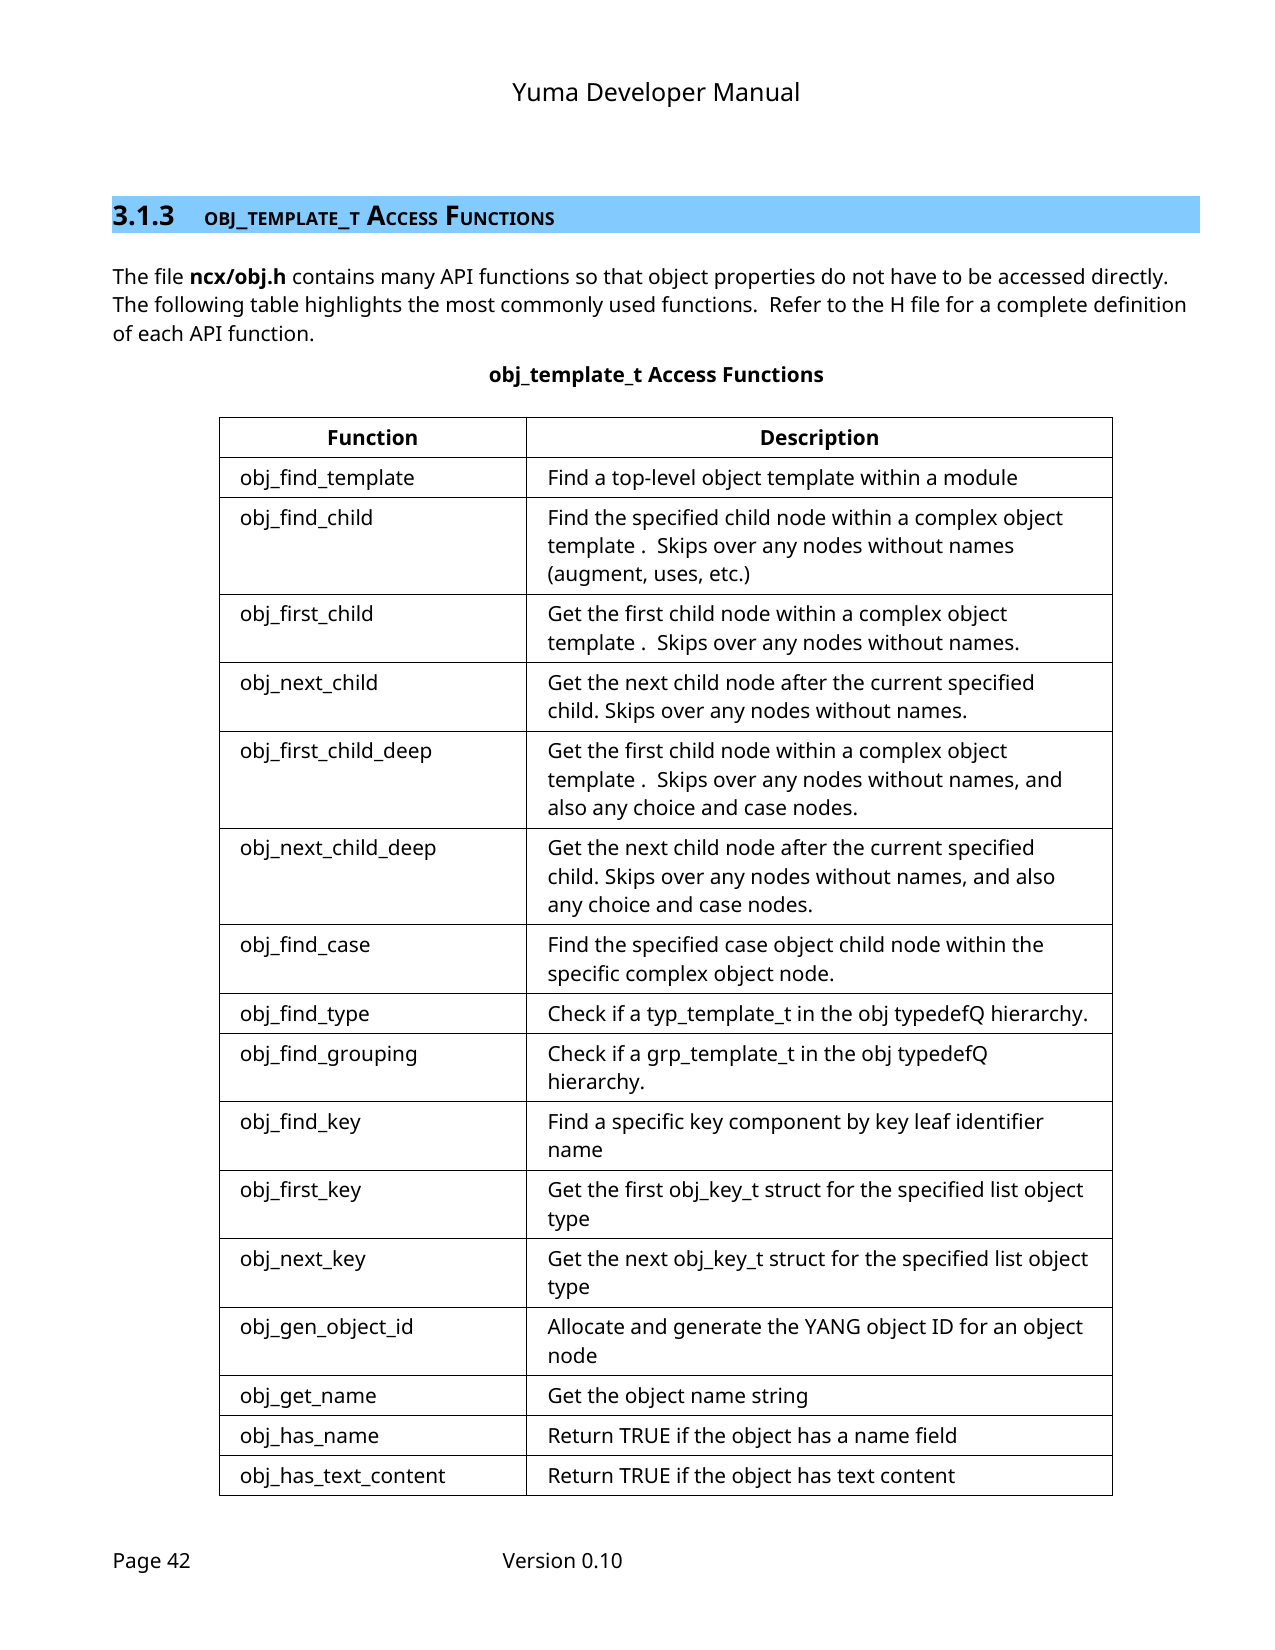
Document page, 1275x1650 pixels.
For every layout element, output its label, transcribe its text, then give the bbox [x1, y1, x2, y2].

table_cell obj_get_name [220, 1376, 526, 1415]
table_cell Get the first child node within a complex object template . Skips over any nodes without names. [527, 595, 1112, 662]
table_cell obj_has_name [220, 1416, 526, 1455]
table_cell Get the next child node after the current specified child. Skips over any nodes without names, and also any choice and case nodes. [527, 829, 1112, 924]
table_cell obj_find_grouping [220, 1034, 526, 1101]
table_cell obj_find_key [220, 1102, 526, 1170]
table_cell Get the next child node after the current specified child. Skips over any nodes without names. [527, 663, 1112, 731]
table_header Description [527, 418, 1112, 457]
subtitle obj_template_t Access Functions [112, 196, 1200, 233]
table_cell Check if a grp_template_t in the obj typedefQ hierarchy. [527, 1034, 1112, 1101]
table_cell obj_first_child [220, 595, 526, 662]
table_cell Get the first obj_key_t struct for the specified list object type [527, 1171, 1112, 1238]
table_cell Return TRUE if the object has a name field [527, 1416, 1112, 1455]
table_cell Check if a typ_template_t in the obj typedefQ hierarchy. [527, 994, 1112, 1033]
subtitle obj_template_t Access Functions [127, 360, 1185, 388]
table_cell obj_find_template [220, 458, 526, 497]
table_cell Find the specified case object child node within the specific complex object node. [527, 925, 1112, 993]
table_cell Get the next obj_key_t struct for the specified list object type [527, 1239, 1112, 1307]
table_cell obj_next_child [220, 663, 526, 731]
table_header Function [220, 418, 526, 457]
table_cell Allocate and generate the YANG object ID for an object node [527, 1308, 1112, 1375]
table_cell obj_next_child_deep [220, 829, 526, 924]
table_cell Get the object name string [527, 1376, 1112, 1415]
table_cell Return TRUE if the object has text content [527, 1456, 1112, 1495]
table_cell obj_has_text_content [220, 1456, 526, 1495]
text The file ncx/obj.h contains many API functions so that object properties do not have to be accessed directly. The following table highlights the most commonly used functions. Refer to the H file for a complete definition of each API function. [112, 262, 1200, 347]
table_cell Find the specified child node within a complex object template . Skips over any nodes without names (augment, uses, etc.) [527, 498, 1112, 594]
table_cell Find a specific key component by key leaf identifier name [527, 1102, 1112, 1170]
table_cell obj_find_type [220, 994, 526, 1033]
table_cell Find a top-level object template within a module [527, 458, 1112, 497]
table_cell obj_first_child_deep [220, 732, 526, 827]
table_cell Get the first child node within a complex object template . Skips over any nodes without names, and also any choice and case nodes. [527, 732, 1112, 827]
table_cell obj_next_key [220, 1239, 526, 1307]
table_cell obj_gen_object_id [220, 1308, 526, 1375]
table_cell obj_first_key [220, 1171, 526, 1238]
table_cell obj_find_case [220, 925, 526, 993]
table_cell obj_find_child [220, 498, 526, 594]
